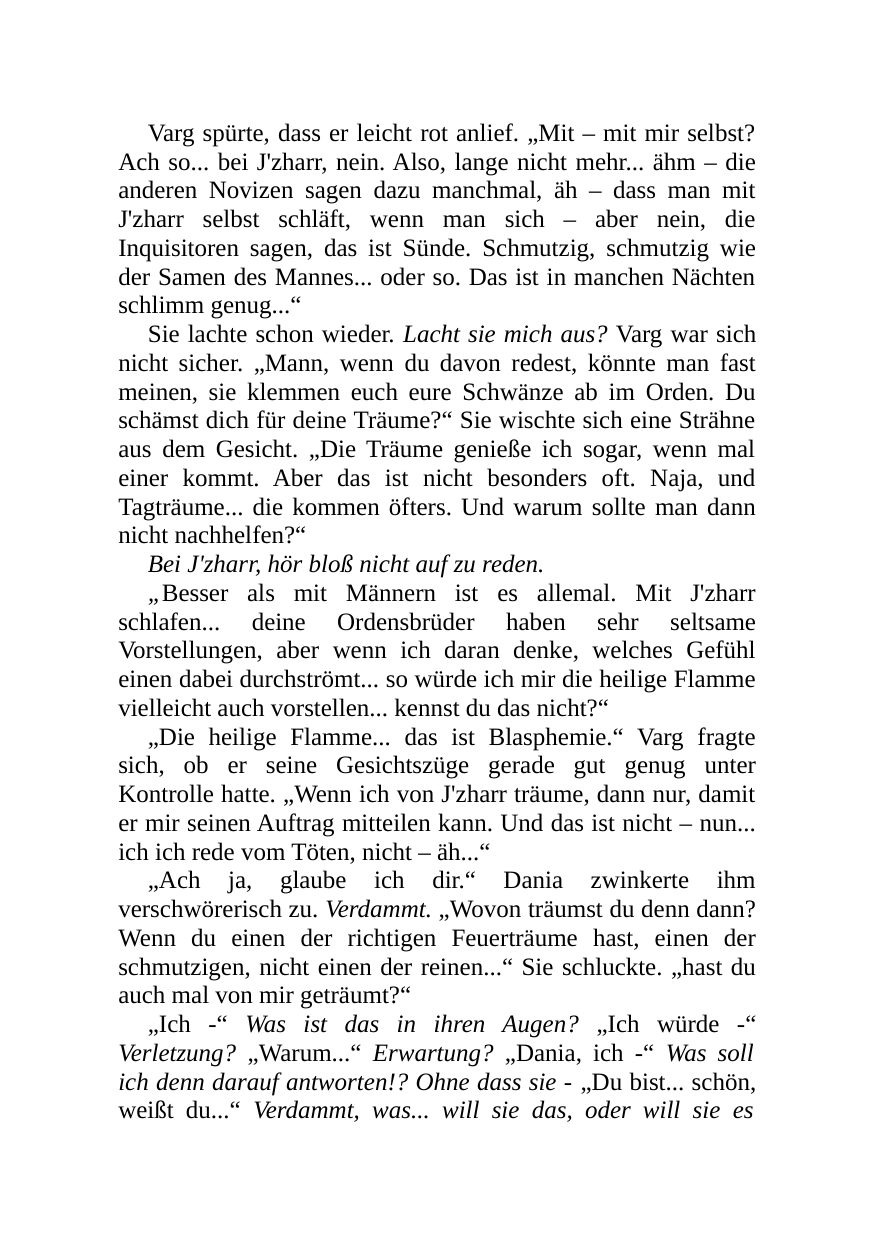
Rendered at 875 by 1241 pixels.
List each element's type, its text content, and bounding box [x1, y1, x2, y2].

text Varg spürte, dass er leicht rot anlief. „Mit – mit mir selbst? Ach so... bei J'zharr, nein. Also, lange nicht mehr... ähm – die anderen Novizen sagen dazu manchmal, äh – dass man mit J'zharr selbst schläft, wenn man sich – aber nein, die Inquisitoren sagen, das ist Sünde. Schmutzig, schmutzig wie der Samen des Mannes... oder so. Das ist in manchen Nächten schlimm genug...“ [118, 118, 756, 319]
text Bei J'zharr, hör bloß nicht auf zu reden. [118, 549, 756, 578]
text Sie lachte schon wieder. Lacht sie mich aus? Varg war sich nicht sicher. „Mann, wenn du davon redest, könnte man fast meinen, sie klemmen euch eure Schwänze ab im Orden. Du schämst dich für deine Träume?“ Sie wischte sich eine Strähne aus dem Gesicht. „Die Träume genieße ich sogar, wenn mal einer kommt. Aber das ist nicht besonders oft. Naja, und Tagträume... die kommen öfters. Und warum sollte man dann nicht nachhelfen?“ [118, 319, 756, 549]
text „Ich -“ Was ist das in ihren Augen? „Ich würde -“ Verletzung? „Warum...“ Erwartung? „Dania, ich -“ Was soll ich denn darauf antworten!? Ohne dass sie - „Du bist... schön, weißt du...“ Verdammt, was... will sie das, oder will sie es [118, 1009, 756, 1124]
text „Besser als mit Männern ist es allemal. Mit J'zharr schlafen... deine Ordensbrüder haben sehr seltsame Vorstellungen, aber wenn ich daran denke, welches Gefühl einen dabei durchströmt... so würde ich mir die heilige Flamme vielleicht auch vorstellen... kennst du das nicht?“ [118, 578, 756, 722]
text „Die heilige Flamme... das ist Blasphemie.“ Varg fragte sich, ob er seine Gesichtszüge gerade gut genug unter Kontrolle hatte. „Wenn ich von J'zharr träume, dann nur, damit er mir seinen Auftrag mitteilen kann. Und das ist nicht – nun... ich ich rede vom Töten, nicht – äh...“ [118, 722, 756, 866]
text „Ach ja, glaube ich dir.“ Dania zwinkerte ihm verschwörerisch zu. Verdammt. „Wovon träumst du denn dann? Wenn du einen der richtigen Feuerträume hast, einen der schmutzigen, nicht einen der reinen...“ Sie schluckte. „hast du auch mal von mir geträumt?“ [118, 866, 756, 1009]
